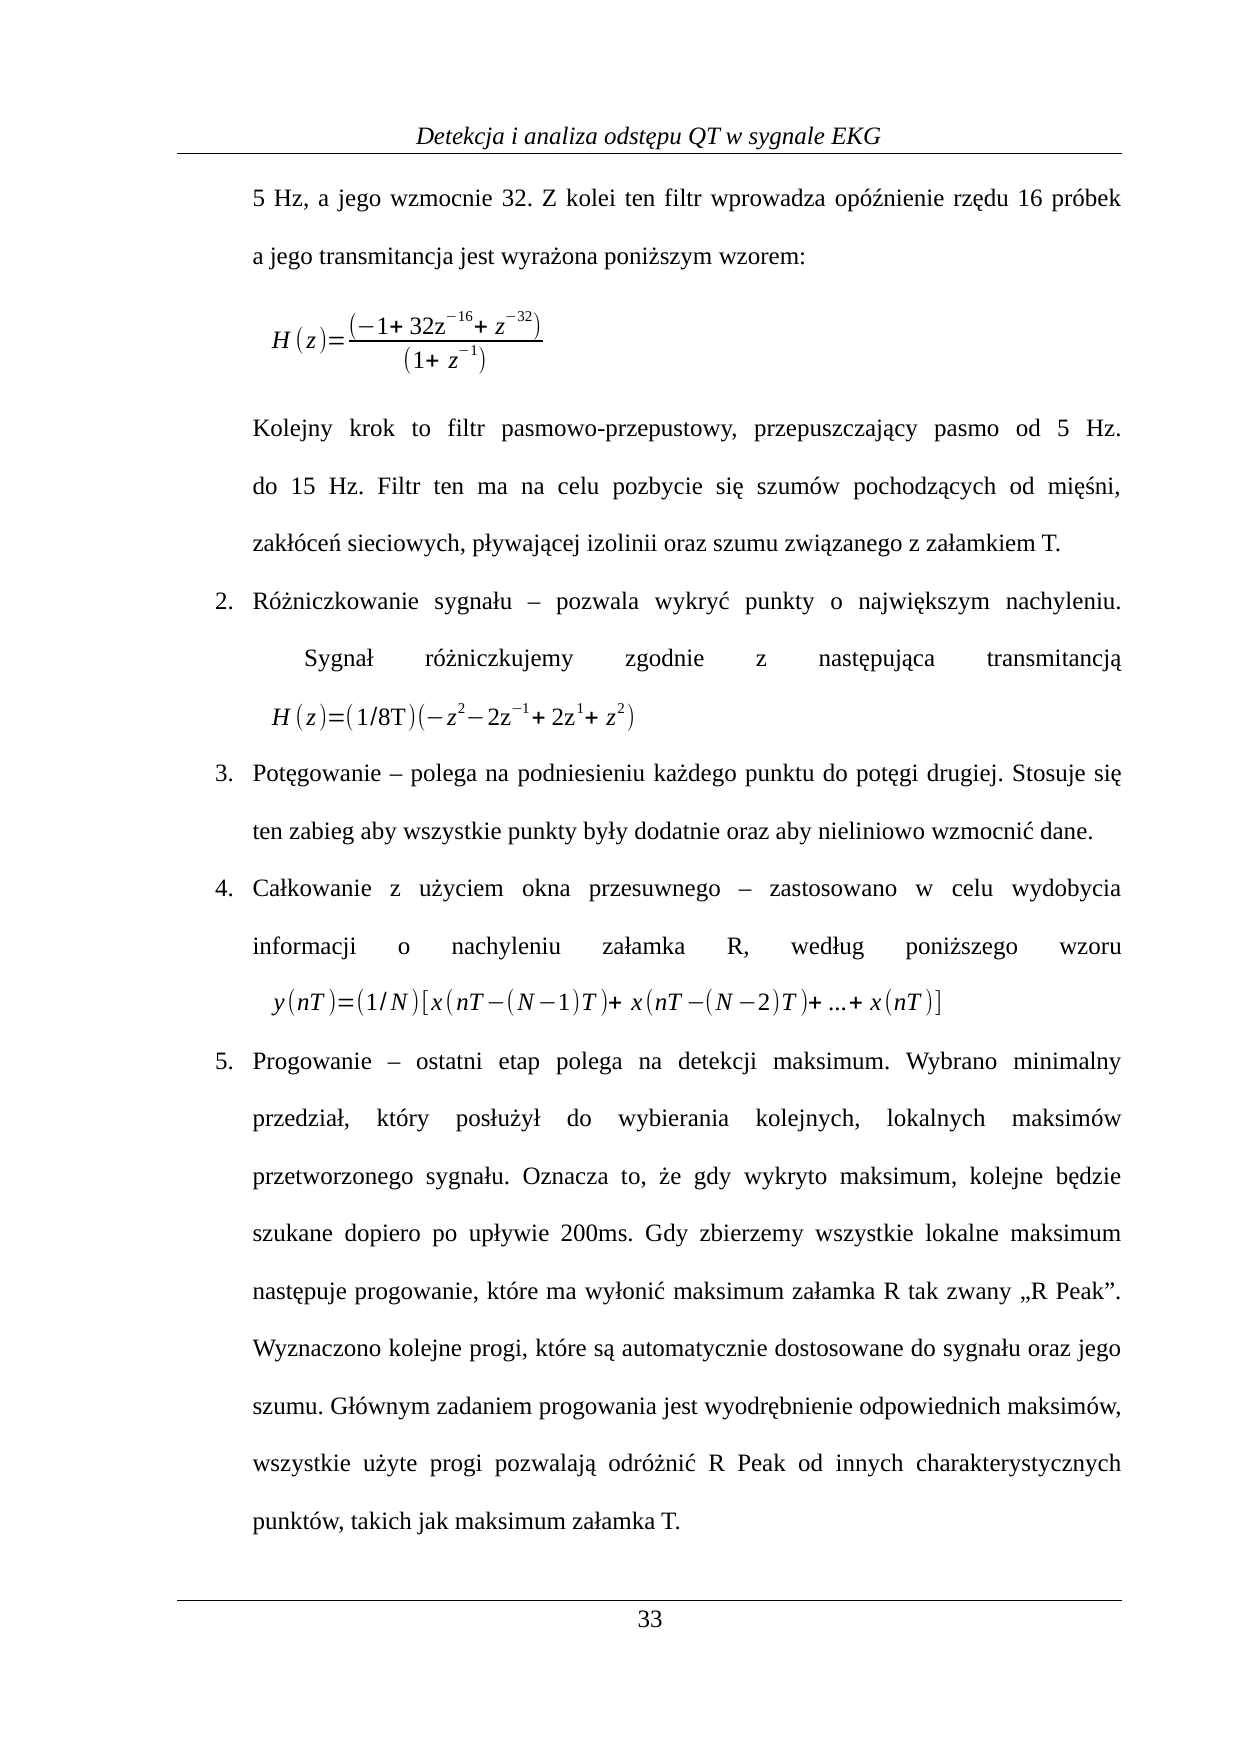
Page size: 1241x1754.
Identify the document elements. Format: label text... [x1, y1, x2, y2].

list Kolejny krok to filtr pasmowo-przepustowy, przepuszczający pasmo od 5 Hz. do 15 Hz. Filtr ten ma na celu pozbycie się szumów pochodzących od mięśni, zakłóceń sieciowych, pływającej izolinii oraz szumu związanego z załamkiem T. [215, 390, 1122, 557]
list 5 Hz, a jego wzmocnie 32. Z kolei ten filtr wprowadza opóźnienie rzędu 16 próbek a jego transmitancja jest wyrażona poniższym wzorem: [215, 183, 1122, 269]
list Całkowanie z użyciem okna przesuwnego – zastosowano w celu wydobycia informacji o nachyleniu załamka R, według poniższego wzoru [215, 859, 1122, 1017]
list Różniczkowanie sygnału – pozwala wykryć punkty o największym nachyleniu. Sygnał różniczkujemy zgodnie z następująca transmitancją [215, 571, 1122, 731]
list Potęgowanie – polega na podniesieniu każdego punktu do potęgi drugiej. Stosuje się ten zabieg aby wszystkie punkty były dodatnie oraz aby nieliniowo wzmocnić dane. [215, 746, 1122, 844]
list Progowanie – ostatni etap polega na detekcji maksimum. Wybrano minimalny przedział, który posłużył do wybierania kolejnych, lokalnych maksimów przetworzonego sygnału. Oznacza to, że gdy wykryto maksimum, kolejne będzie szukane dopiero po upływie 200ms. Gdy zbierzemy wszystkie lokalne maksimum następuje progowanie, które ma wyłonić maksimum załamka R tak zwany „R Peak”. Wyznaczono kolejne progi, które są automatycznie dostosowane do sygnału oraz jego szumu. Głównym zadaniem progowania jest wyodrębnienie odpowiednich maksimów, wszystkie użyte progi pozwalają odróżnić R Peak od innych charakterystycznych punktów, takich jak maksimum załamka T. [215, 1031, 1122, 1534]
